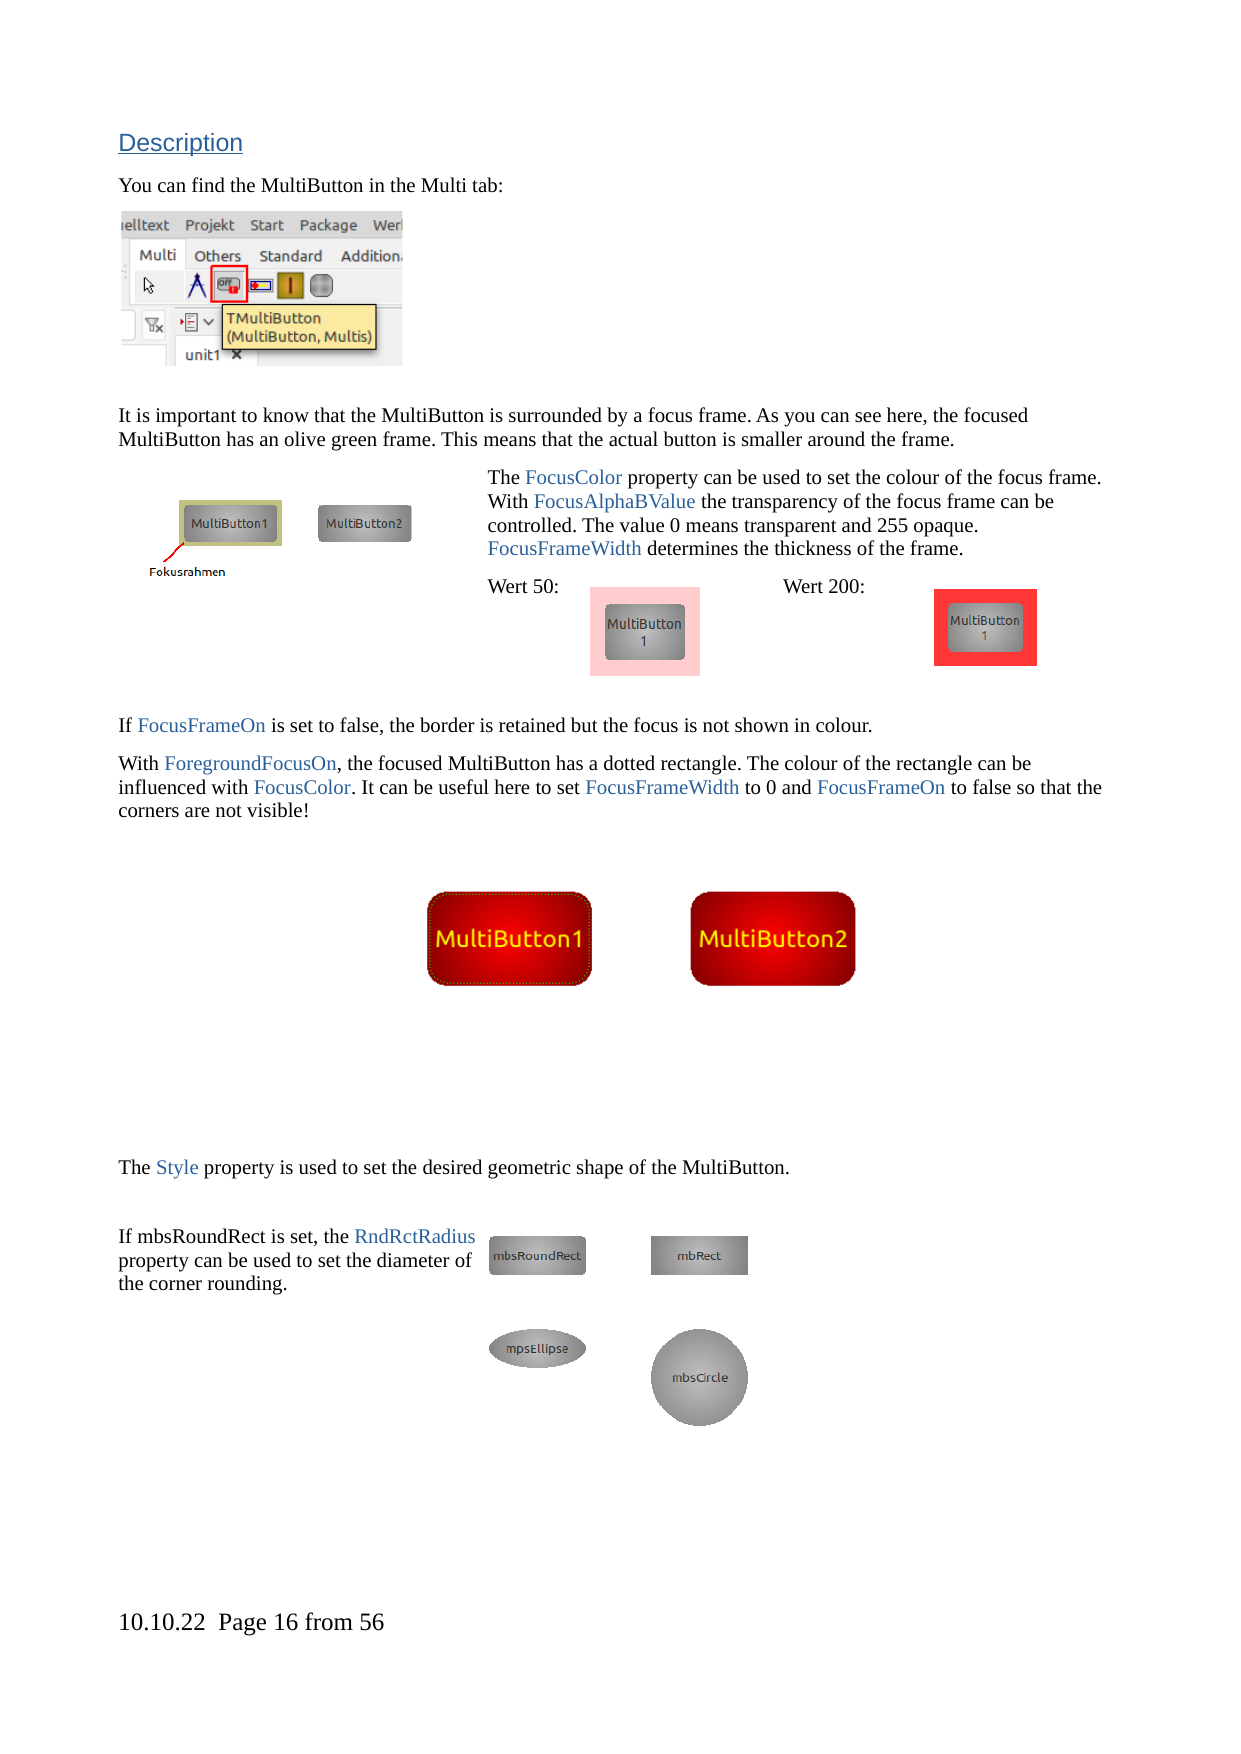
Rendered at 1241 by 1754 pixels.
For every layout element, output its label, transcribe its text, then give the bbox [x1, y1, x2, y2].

picture [922, 580, 1048, 677]
subtitle Description [118, 133, 1122, 156]
text [761, 1225, 1122, 1296]
picture [413, 877, 873, 1013]
text You can find the MultiButton in the Multi tab: [118, 169, 1122, 198]
text Wert 50: Wert 200: [118, 575, 1122, 622]
picture [479, 1224, 761, 1436]
text The Style property is used to set the desired geometric shape of the MultiButton. [118, 1160, 1122, 1178]
picture [121, 211, 403, 366]
text If FocusFrameOn is set to false, the border is retained but the focus is not shown in colour. [118, 713, 1122, 737]
text If mbsRoundRect is set, the RndRctRadius property can be used to set the diameter of the corner rounding. [118, 1225, 479, 1296]
picture [579, 578, 709, 690]
text It is important to know that the MultiButton is surrounded by a focus frame. As you can see here, the focused MultiButton has an olive green frame. This means that the actual button is smaller around the frame. [118, 404, 1122, 451]
picture [119, 479, 439, 599]
text The FocusColor property can be used to set the colour of the focus frame. With FocusAlphaBValue the transparency of the focus frame can be controlled. The value 0 means transparent and 255 opaque. FocusFrameWidth determines the thickness of the frame. [118, 466, 1122, 561]
text With ForegroundFocusOn, the focused MultiButton has a dotted rectangle. The colour of the rectangle can be influenced with FocusColor. It can be useful here to set FocusFrameWidth to 0 and FocusFrameOn to false so that the corners are not visible! [118, 752, 1122, 823]
